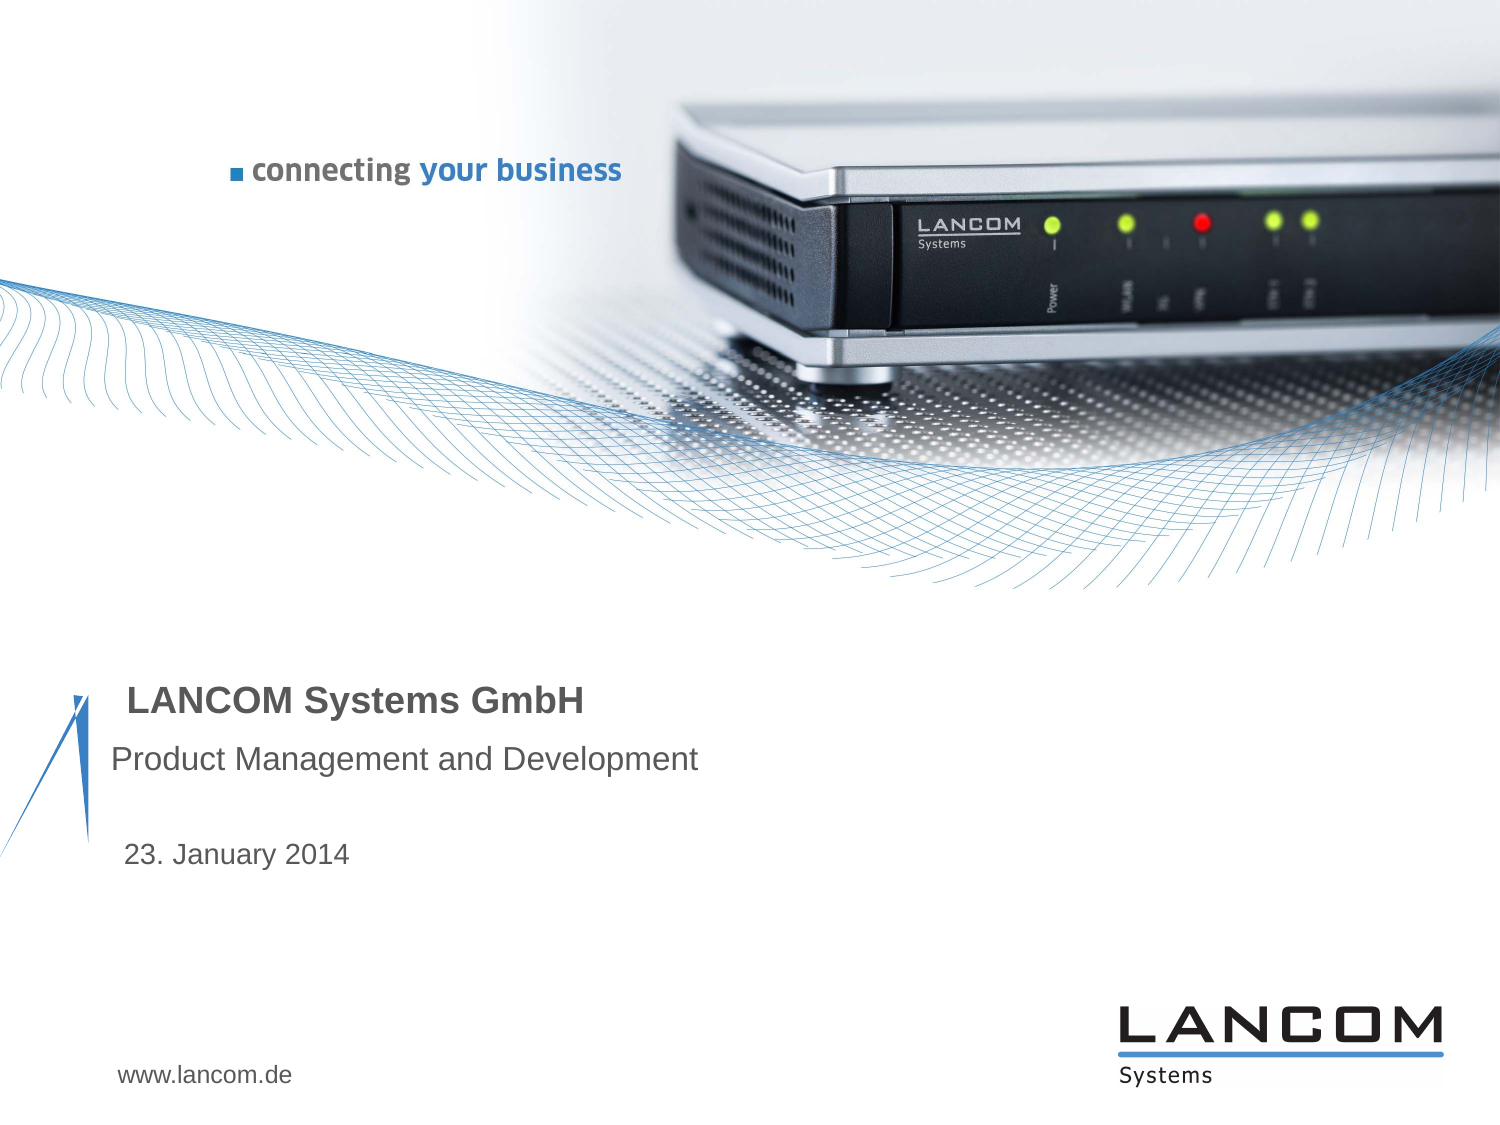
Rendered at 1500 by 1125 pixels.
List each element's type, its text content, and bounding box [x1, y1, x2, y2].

list LANCOM Systems GmbH [111, 667, 1223, 729]
subtitle Product Management and Development [95, 729, 1146, 857]
picture [1117, 1006, 1444, 1088]
picture [0, 0, 1500, 708]
list 23. January 2014 [109, 827, 1144, 883]
